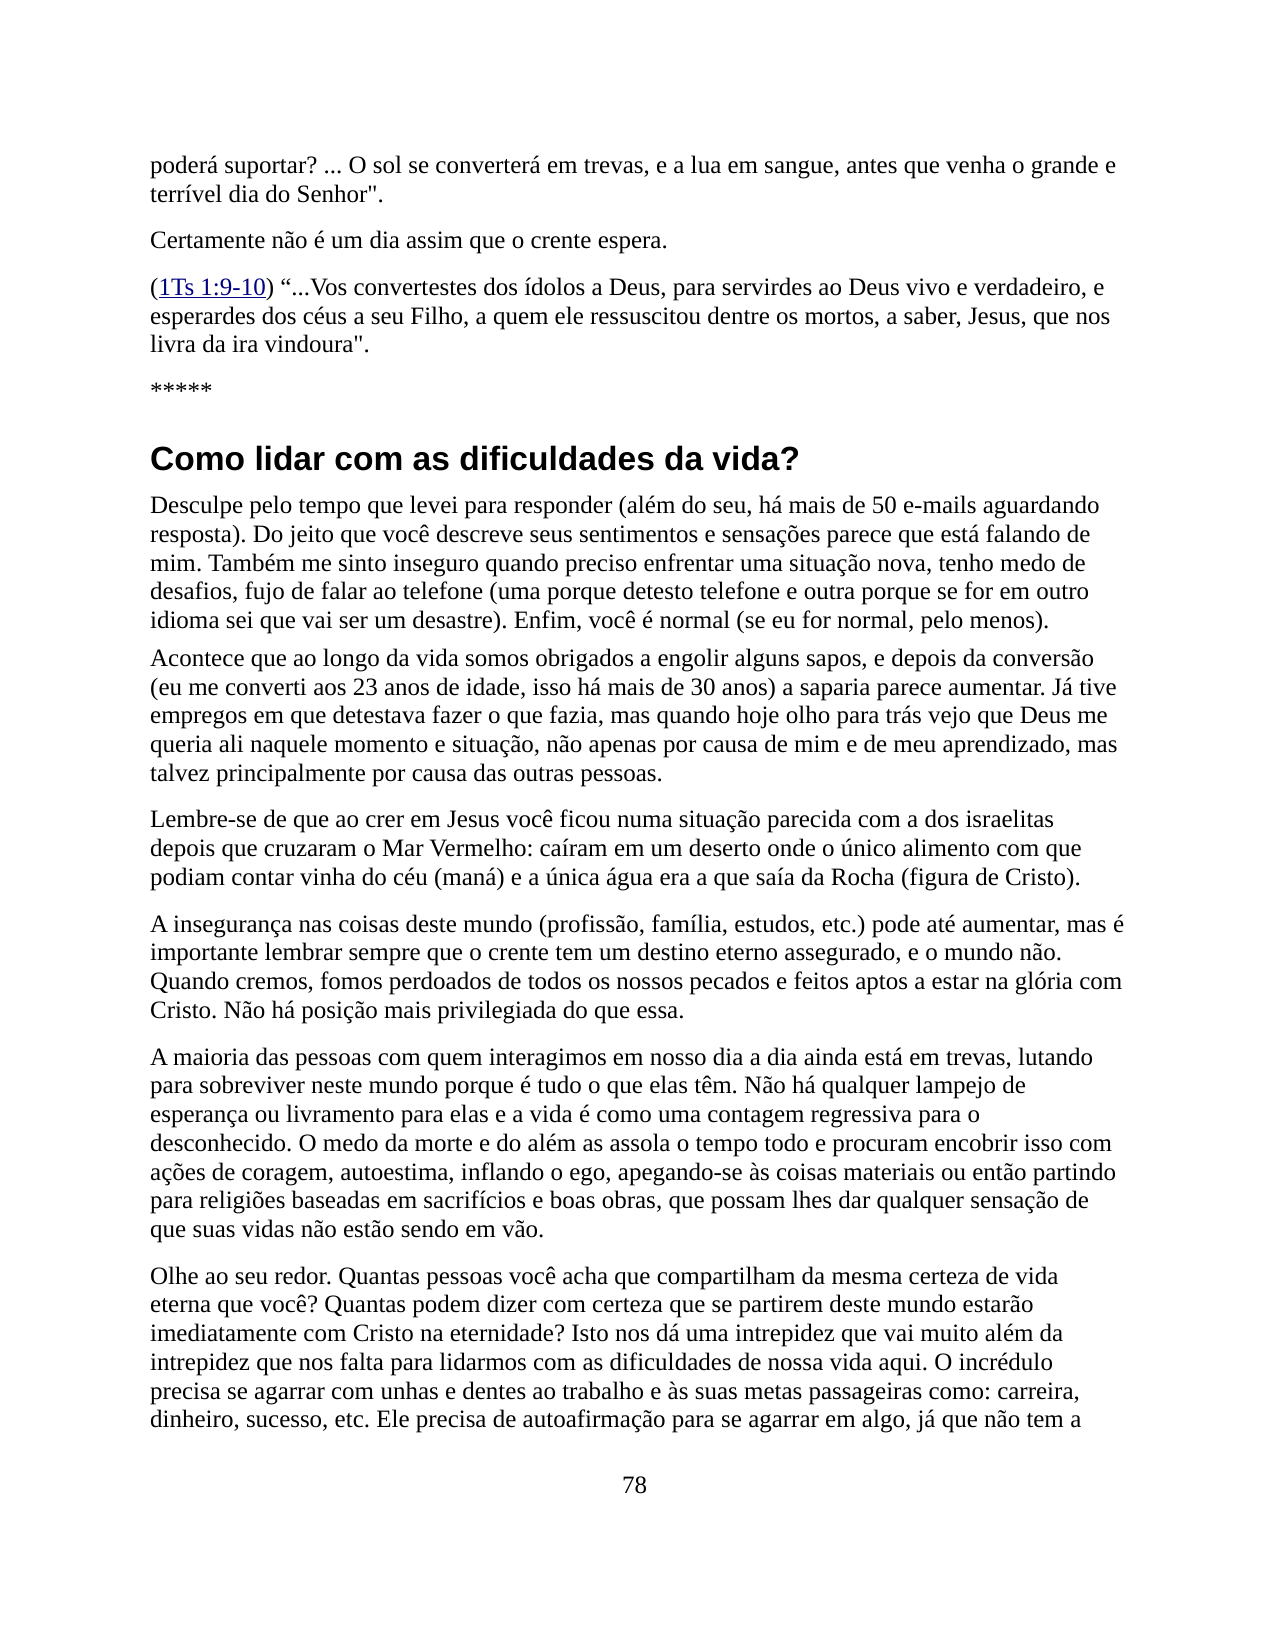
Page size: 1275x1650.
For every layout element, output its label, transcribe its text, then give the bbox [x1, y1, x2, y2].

text Certamente não é um dia assim que o crente espera. [150, 225, 1125, 254]
text Acontece que ao longo da vida somos obrigados a engolir alguns sapos, e depois da conversão (eu me converti aos 23 anos de idade, isso há mais de 30 anos) a saparia parece aumentar. Já tive empregos em que detestava fazer o que fazia, mas quando hoje olho para trás vejo que Deus me queria ali naquele momento e situação, não apenas por causa de mim e de meu aprendizado, mas talvez principalmente por causa das outras pessoas. [150, 643, 1125, 787]
text Lembre-se de que ao crer em Jesus você ficou numa situação parecida com a dos israelitas depois que cruzaram o Mar Vermelho: caíram em um deserto onde o único alimento com que podiam contar vinha do céu (maná) e a única água era a que saía da Rocha (figura de Cristo). [150, 804, 1125, 891]
subtitle Como lidar com as dificuldades da vida? [150, 439, 1125, 478]
text ***** [150, 376, 1125, 405]
text (1Ts 1:9-10) “...Vos convertestes dos ídolos a Deus, para servirdes ao Deus vivo e verdadeiro, e esperardes dos céus a seu Filho, a quem ele ressuscitou dentre os mortos, a saber, Jesus, que nos livra da ira vindoura". [150, 272, 1125, 358]
text poderá suportar? ... O sol se converterá em trevas, e a lua em sangue, antes que venha o grande e terrível dia do Senhor". [150, 150, 1125, 207]
text Olhe ao seu redor. Quantas pessoas você acha que compartilham da mesma certeza de vida eterna que você? Quantas podem dizer com certeza que se partirem deste mundo estarão imediatamente com Cristo na eternidade? Isto nos dá uma intrepidez que vai muito além da intrepidez que nos falta para lidarmos com as dificuldades de nossa vida aqui. O incrédulo precisa se agarrar com unhas e dentes ao trabalho e às suas metas passageiras como: carreira, dinheiro, sucesso, etc. Ele precisa de autoafirmação para se agarrar em algo, já que não tem a [150, 1261, 1125, 1433]
text Desculpe pelo tempo que levei para responder (além do seu, há mais de 50 e-mails aguardando resposta). Do jeito que você descreve seus sentimentos e sensações parece que está falando de mim. Também me sinto inseguro quando preciso enfrentar uma situação nova, tenho medo de desafios, fujo de falar ao telefone (uma porque detesto telefone e outra porque se for em outro idioma sei que vai ser um desastre). Enfim, você é normal (se eu for normal, pelo menos). [150, 490, 1125, 634]
text A insegurança nas coisas deste mundo (profissão, família, estudos, etc.) pode até aumentar, mas é importante lembrar sempre que o crente tem um destino eterno assegurado, e o mundo não. Quando cremos, fomos perdoados de todos os nossos pecados e feitos aptos a estar na glória com Cristo. Não há posição mais privilegiada do que essa. [150, 909, 1125, 1024]
text A maioria das pessoas com quem interagimos em nosso dia a dia ainda está em trevas, lutando para sobreviver neste mundo porque é tudo o que elas têm. Não há qualquer lampejo de esperança ou livramento para elas e a vida é como uma contagem regressiva para o desconhecido. O medo da morte e do além as assola o tempo todo e procuram encobrir isso com ações de coragem, autoestima, inflando o ego, apegando-se às coisas materiais ou então partindo para religiões baseadas em sacrifícios e boas obras, que possam lhes dar qualquer sensação de que suas vidas não estão sendo em vão. [150, 1042, 1125, 1243]
